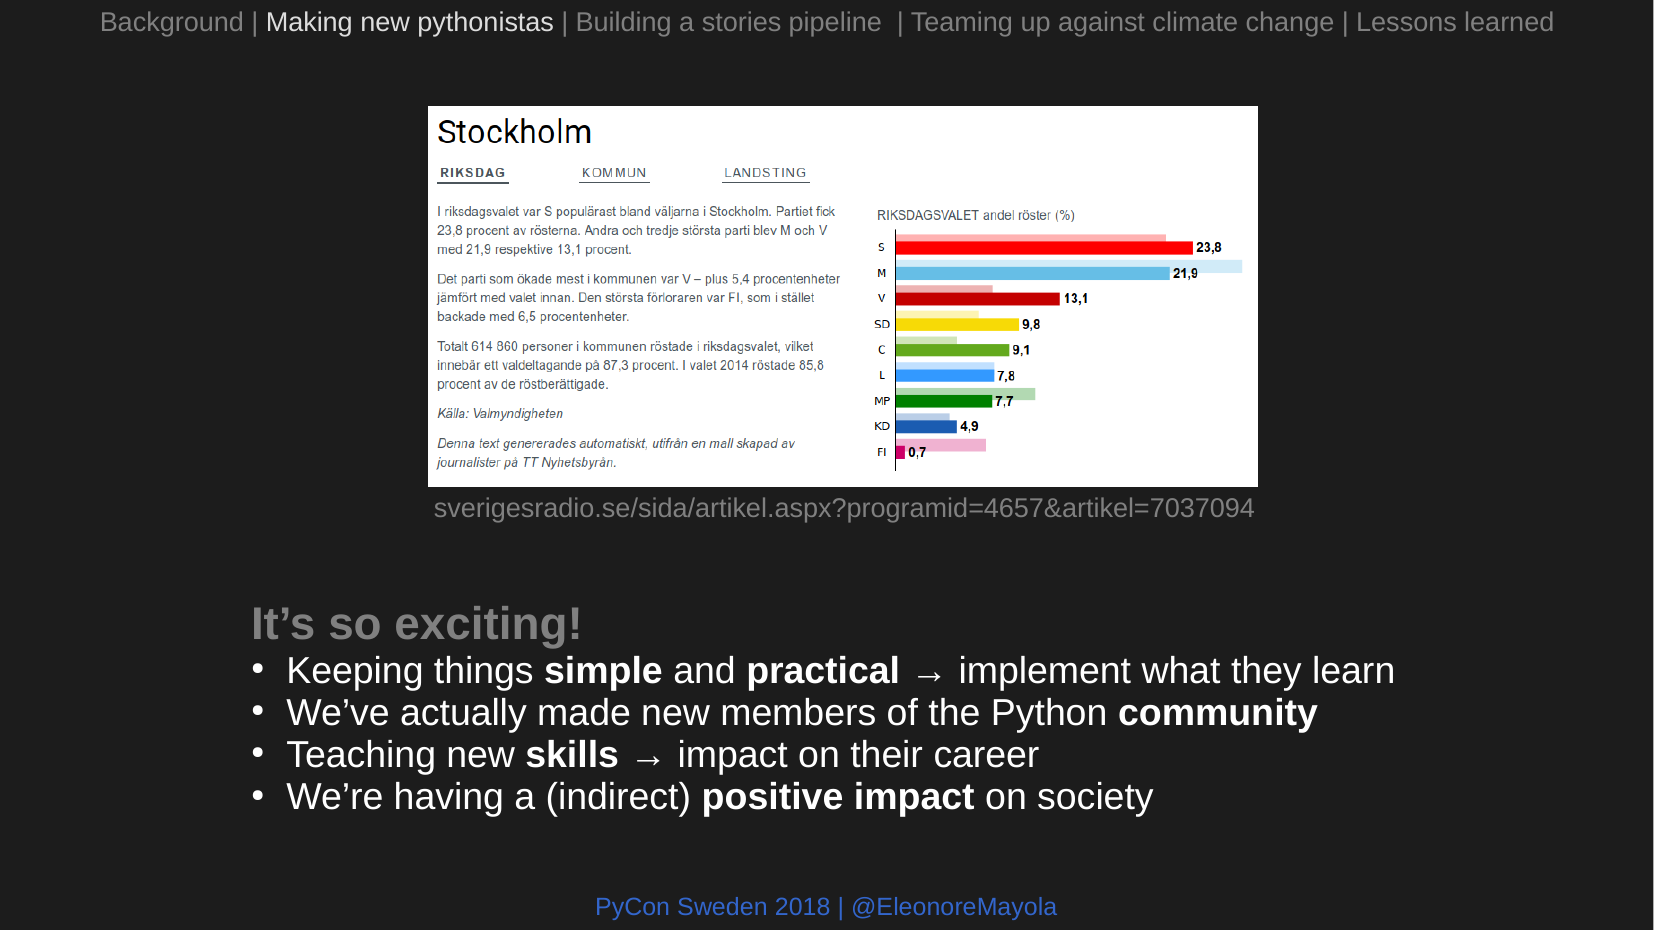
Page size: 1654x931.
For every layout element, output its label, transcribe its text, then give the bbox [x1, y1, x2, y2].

text_box sverigesradio.se/sida/artikel.aspx?programid=4657&artikel=7037094 [419, 485, 1282, 531]
picture [428, 106, 1258, 485]
text_box PyCon Sweden 2018 | @EleonoreMayola [460, 885, 1193, 931]
text_box Background | Making new pythonistas | Building a stories pipeline | Teaming up against climate change | Lessons learned [0, 0, 1654, 57]
text_box It’s so exciting! Keeping things simple and practical → implement what they learn We’ve actually made new members of the Python community Teaching new skills → impact on their career We’re having a (indirect) positive impact on society [236, 590, 1430, 833]
